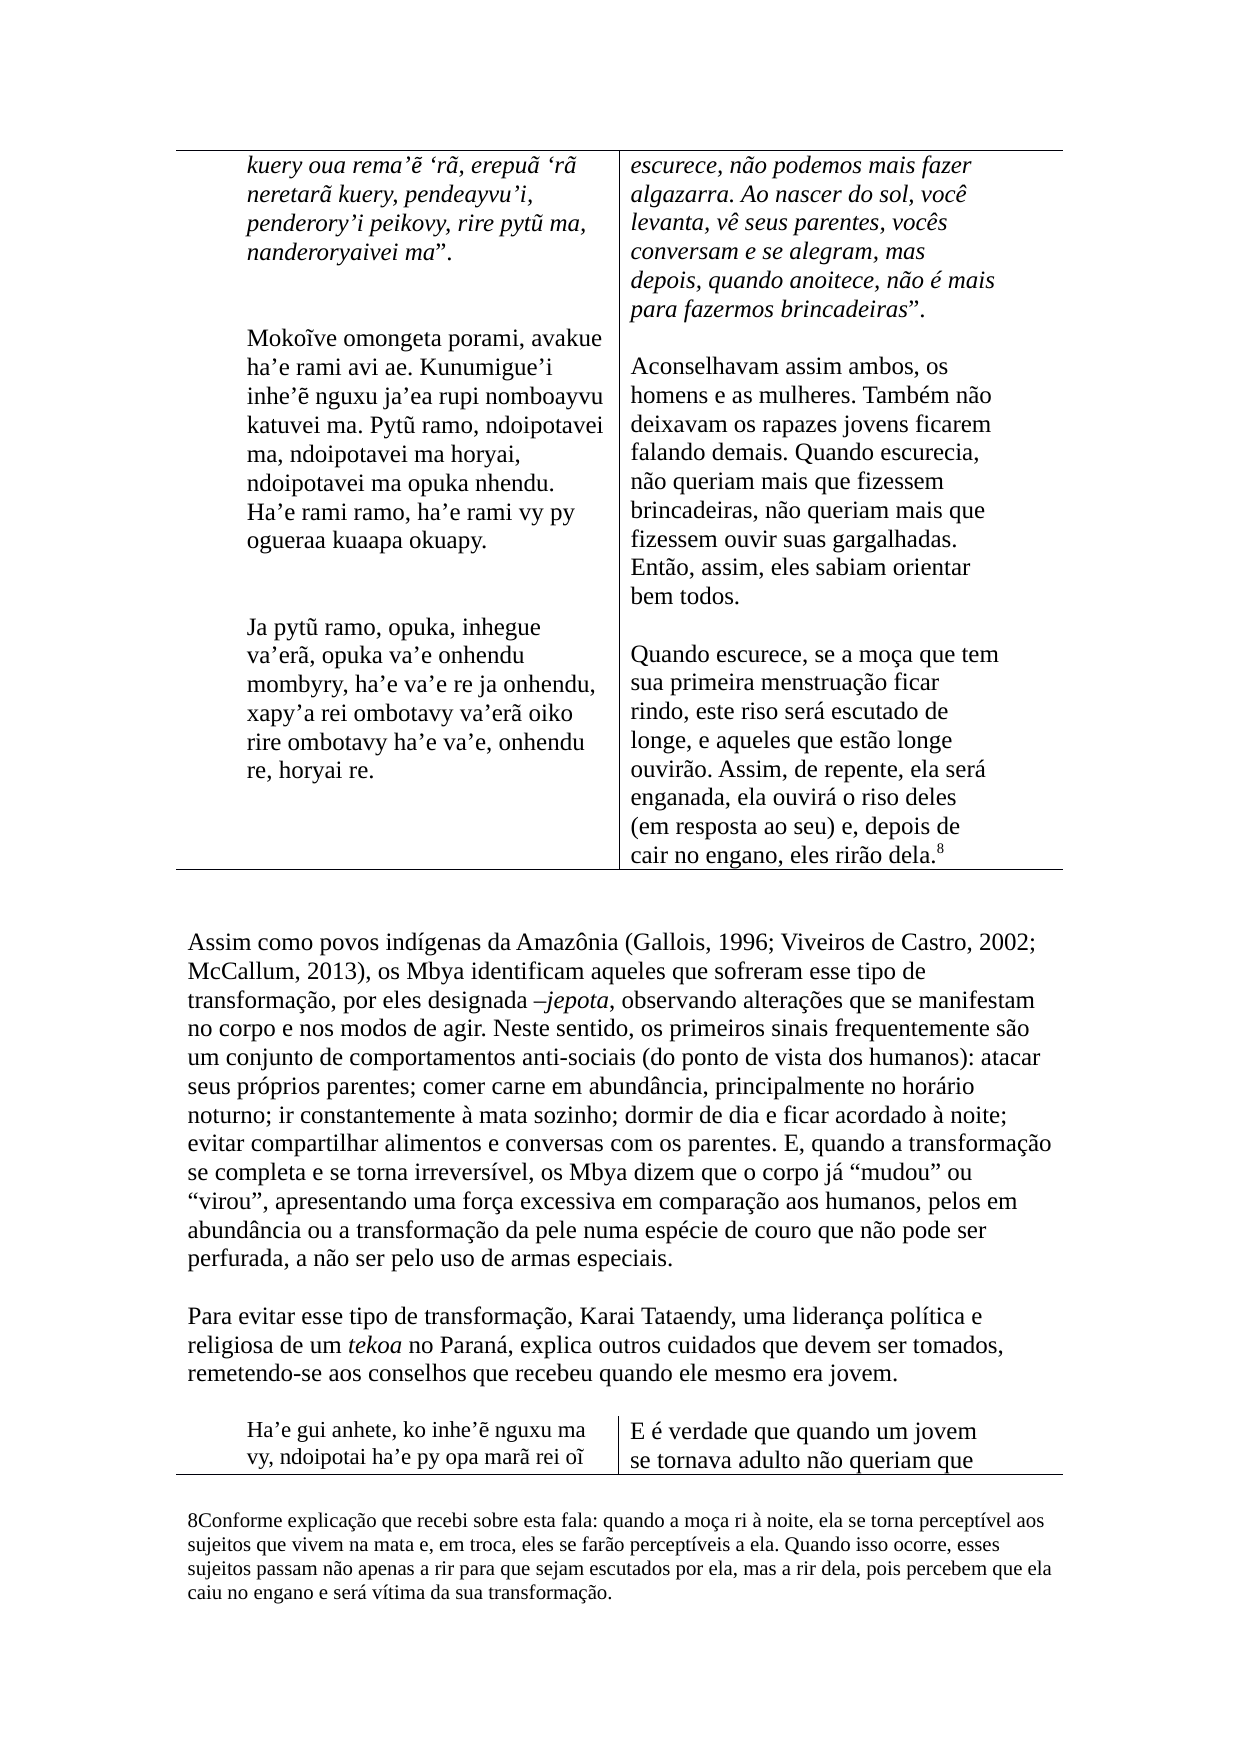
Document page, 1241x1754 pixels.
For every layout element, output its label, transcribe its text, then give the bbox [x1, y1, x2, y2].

text Para evitar esse tipo de transformação, Karai Tataendy, uma liderança política e religiosa de um tekoa no Paraná, explica outros cuidados que devem ser tomados, remetendo-se aos conselhos que recebeu quando ele mesmo era jovem. [187, 1301, 1053, 1387]
table_header kuery oua rema’ẽ ‘rã, erepuã ‘rã neretarã kuery, pendeayvu’i, penderory’i peikovy, rire pytũ ma, nanderoryaivei ma”. Mokoĩve omongeta porami, avakue ha’e rami avi ae. Kunumigue’i inhe’ẽ nguxu ja’ea rupi nomboayvu katuvei ma. Pytũ ramo, ndoipotavei ma, ndoipotavei ma horyai, ndoipotavei ma opuka nhendu. Ha’e rami ramo, ha’e rami vy py ogueraa kuaapa okuapy. Ja pytũ ramo, opuka, inhegue va’erã, opuka va’e onhendu mombyry, ha’e va’e re ja onhendu, xapy’a rei ombotavy va’erã oiko rire ombotavy ha’e va’e, onhendu re, horyai re. [176, 151, 619, 869]
table_header escurece, não podemos mais fazer algazarra. Ao nascer do sol, você levanta, vê seus parentes, vocês conversam e se alegram, mas depois, quando anoitece, não é mais para fazermos brincadeiras”. Aconselhavam assim ambos, os homens e as mulheres. Também não deixavam os rapazes jovens ficarem falando demais. Quando escurecia, não queriam mais que fizessem brincadeiras, não queriam mais que fizessem ouvir suas gargalhadas. Então, assim, eles sabiam orientar bem todos. Quando escurece, se a moça que tem sua primeira menstruação ficar rindo, este riso será escutado de longe, e aqueles que estão longe ouvirão. Assim, de repente, ela será enganada, ela ouvirá o riso deles (em resposta ao seu) e, depois de cair no engano, eles rirão dela. [620, 151, 1063, 869]
table_header Ha’e gui anhete, ko inhe’ẽ nguxu ma vy, ndoipotai ha’e py opa marã rei oĩ [176, 1416, 618, 1473]
table_header E é verdade que quando um jovem se tornava adulto não queriam que [619, 1416, 1063, 1473]
text Assim como povos indígenas da Amazônia (Gallois, 1996; Viveiros de Castro, 2002; McCallum, 2013), os Mbya identificam aqueles que sofreram esse tipo de transformação, por eles designada –jepota, observando alterações que se manifestam no corpo e nos modos de agir. Neste sentido, os primeiros sinais frequentemente são um conjunto de comportamentos anti-sociais (do ponto de vista dos humanos): atacar seus próprios parentes; comer carne em abundância, principalmente no horário noturno; ir constantemente à mata sozinho; dormir de dia e ficar acordado à noite; evitar compartilhar alimentos e conversas com os parentes. E, quando a transformação se completa e se torna irreversível, os Mbya dizem que o corpo já “mudou” ou “virou”, apresentando uma força excessiva em comparação aos humanos, pelos em abundância ou a transformação da pele numa espécie de couro que não pode ser perfurada, a não ser pelo uso de armas especiais. [187, 927, 1053, 1272]
